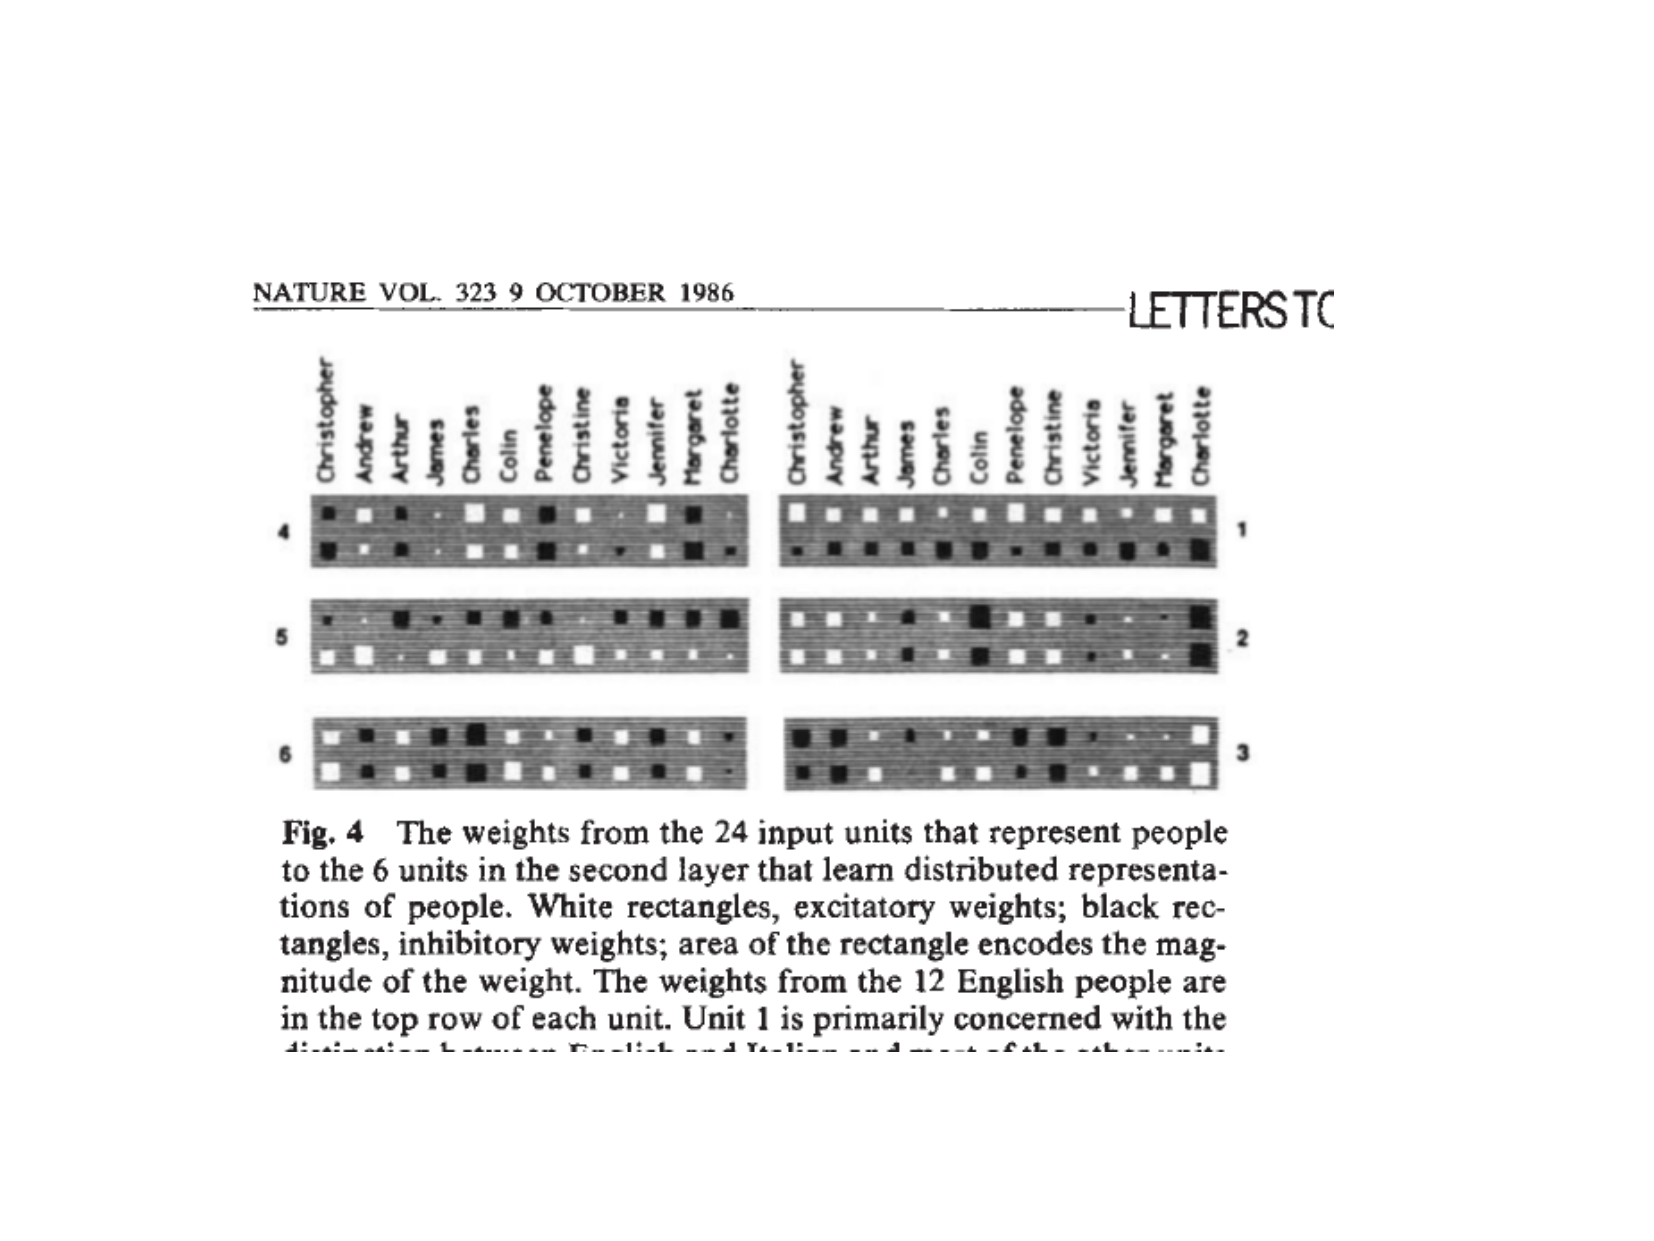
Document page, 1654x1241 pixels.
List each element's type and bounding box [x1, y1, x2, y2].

picture [224, 265, 1334, 1052]
